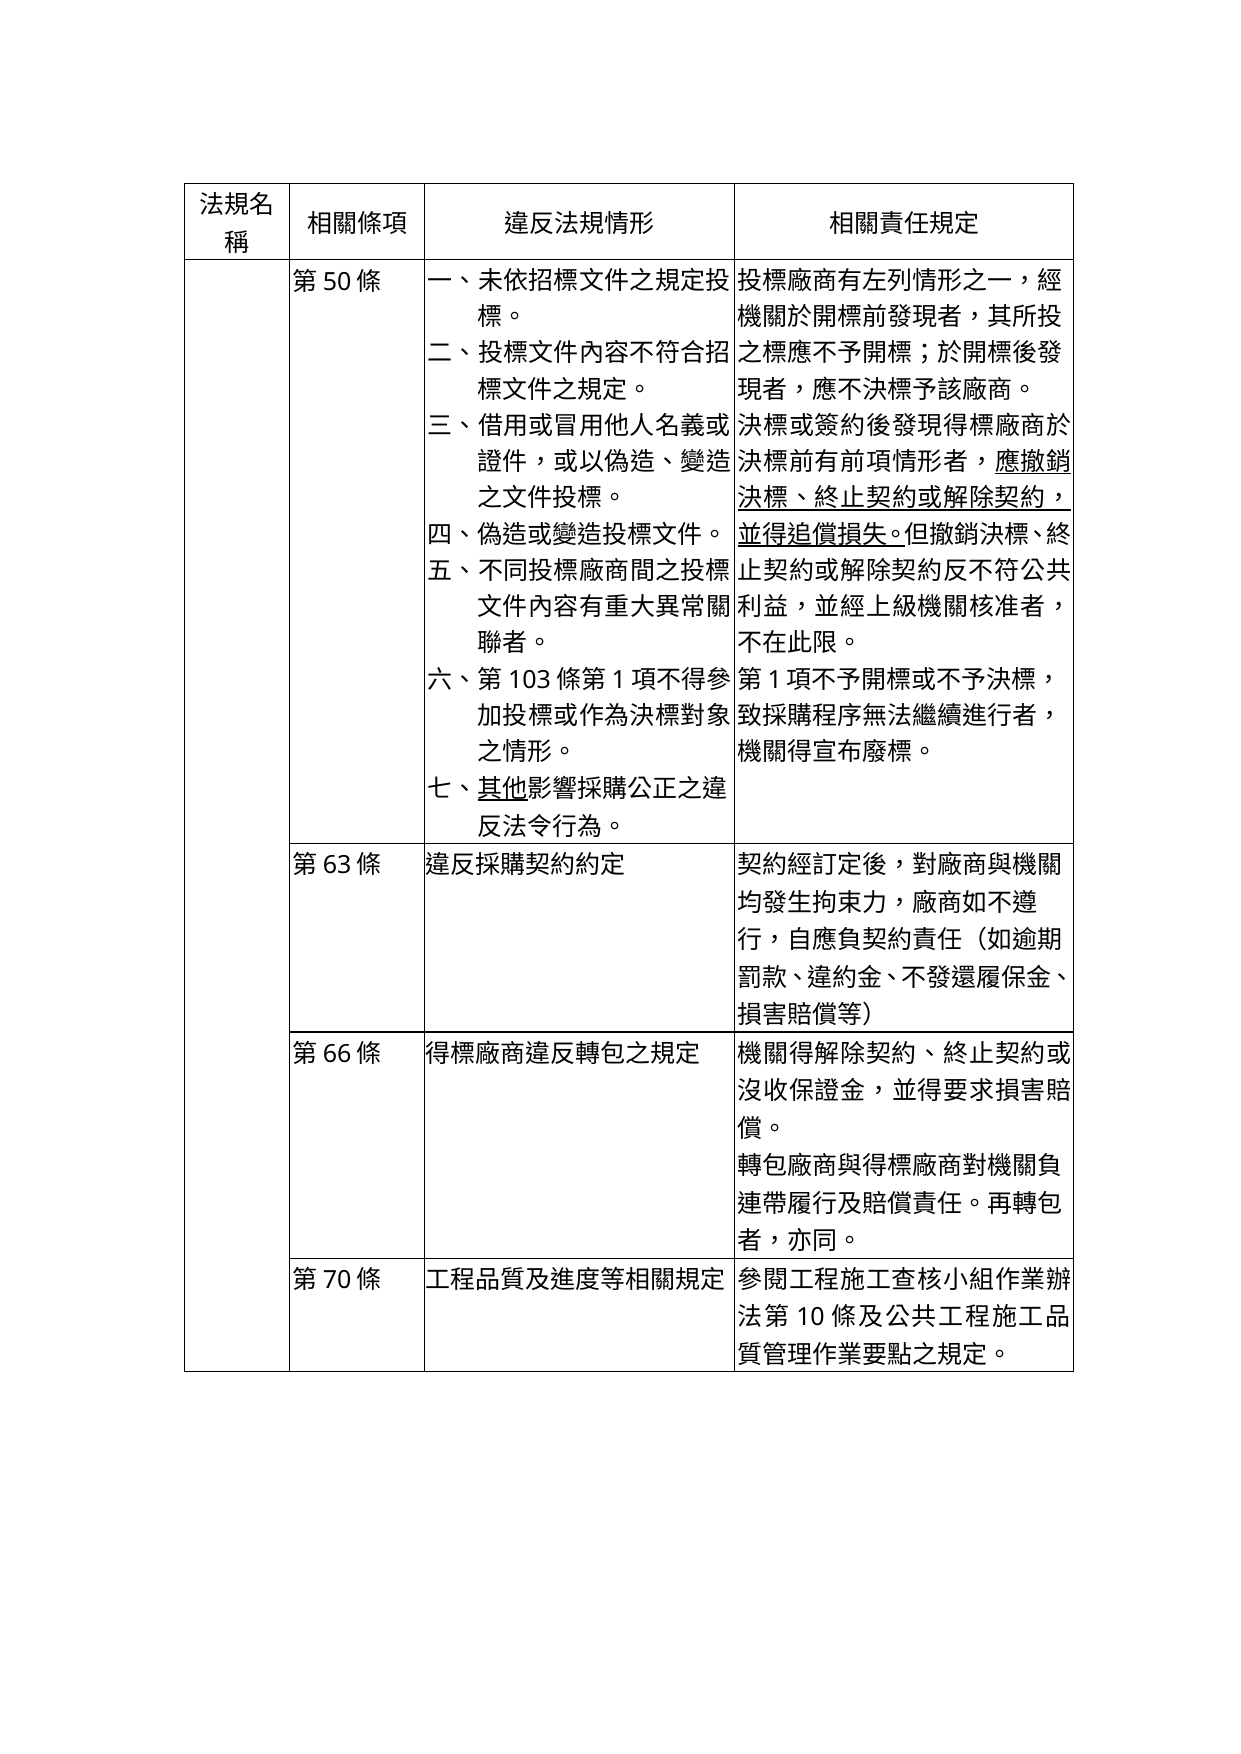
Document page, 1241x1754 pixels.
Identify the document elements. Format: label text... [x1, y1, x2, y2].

table_header 相關責任規定 [735, 184, 1073, 259]
table_cell 參閱工程施工查核小組作業辦法第10條及公共工程施工品質管理作業要點之規定。 [735, 1259, 1073, 1371]
table_cell 第63條 [290, 844, 424, 1031]
table_cell 機關得解除契約、終止契約或沒收保證金，並得要求損害賠償。 轉包廠商與得標廠商對機關負連帶履行及賠償責任。再轉包者，亦同。 [735, 1033, 1073, 1257]
table_cell 投標廠商有左列情形之一，經機關於開標前發現者，其所投之標應不予開標；於開標後發現者，應不決標予該廠商。 決標或簽約後發現得標廠商於決標前有前項情形者，應撤銷決標、終止契約或解除契約，並得追償損失。但撤銷決標、終止契約或解除契約反不符公共利益，並經上級機關核准者，不在此限。 第1項不予開標或不予決標，致採購程序無法繼續進行者，機關得宣布廢標。 [735, 260, 1073, 843]
table_header 相關條項 [290, 184, 424, 259]
table_header 違反法規情形 [425, 184, 734, 259]
table_cell 違反採購契約約定 [425, 844, 734, 1031]
table_cell 得標廠商違反轉包之規定 [425, 1033, 734, 1257]
table_cell 第66條 [290, 1033, 424, 1257]
table_header 法規名稱 [185, 184, 289, 259]
table_cell 第70條 [290, 1259, 424, 1371]
table_cell 第50條 [290, 260, 424, 843]
table_cell 工程品質及進度等相關規定 [425, 1259, 734, 1371]
table_cell [185, 260, 289, 1371]
table_cell 一、未依招標文件之規定投標。 二、投標文件內容不符合招標文件之規定。 三、借用或冒用他人名義或證件，或以偽造、變造之文件投標。 四、偽造或變造投標文件。 五、不同投標廠商間之投標文件內容有重大異常關聯者。 六、第103條第1項不得參加投標或作為決標對象之情形。 七、其他影響採購公正之違反法令行為。 [425, 260, 734, 843]
table_cell 契約經訂定後，對廠商與機關均發生拘束力，廠商如不遵行，自應負契約責任（如逾期罰款、違約金、不發還履保金、損害賠償等） [735, 844, 1073, 1031]
